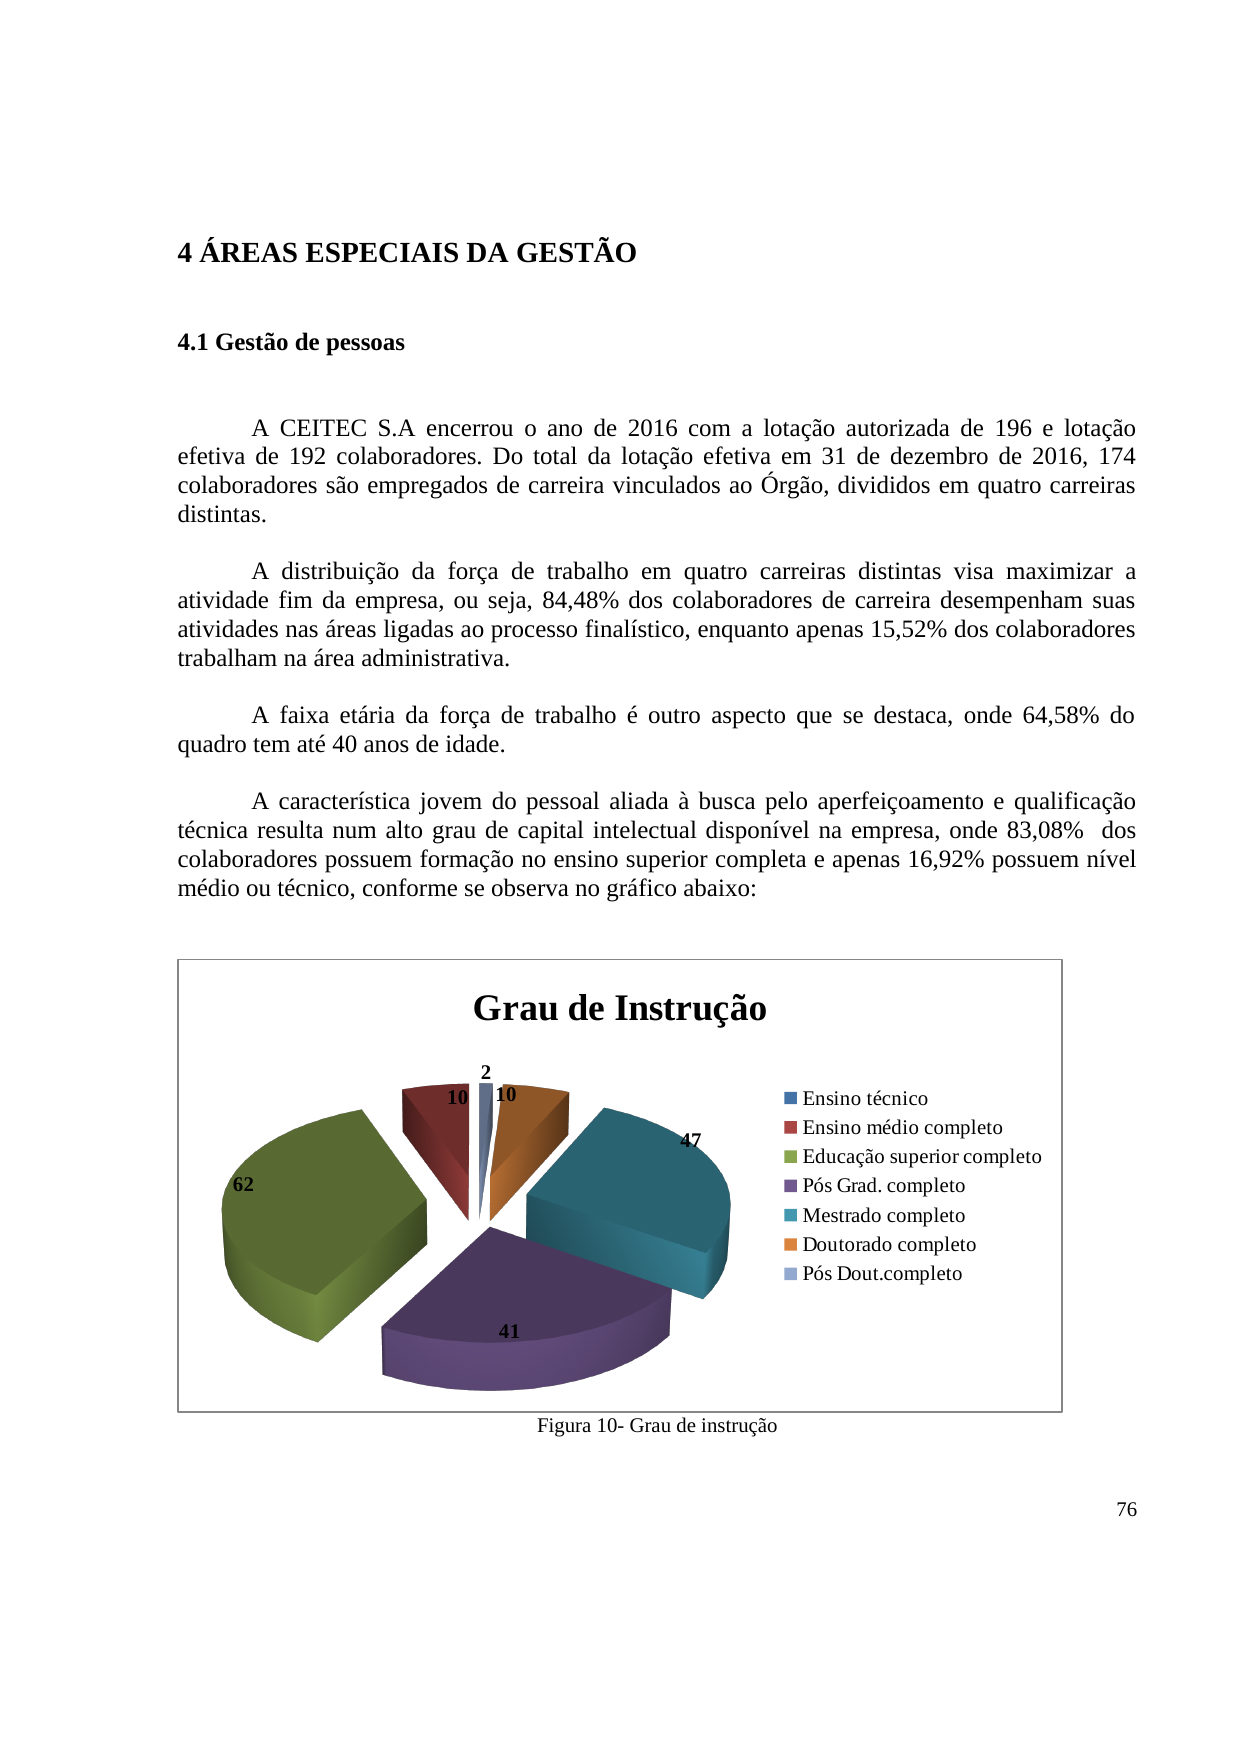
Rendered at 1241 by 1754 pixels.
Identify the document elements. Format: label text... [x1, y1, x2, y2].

text 4.1 Gestão de pessoas [177, 327, 405, 355]
text A faixa etária da força de trabalho é outro aspecto que se destaca, onde 64,58% do quadro tem até 40 anos de idade. [177, 700, 1137, 758]
text A CEITEC S.A encerrou o ano de 2016 com a lotação autorizada de 196 e lotação efetiva de 192 colaboradores. Do total da lotação efetiva em 31 de dezembro de 2016, 174 colaboradores são empregados de carreira vinculados ao Órgão, divididos em quatro carreiras distintas. [177, 413, 1137, 528]
text 4 ÁREAS ESPECIAIS DA GESTÃO [177, 235, 1137, 269]
text A característica jovem do pessoal aliada à busca pelo aperfeiçoamento e qualificação técnica resulta num alto grau de capital intelectual disponível na empresa, onde 83,08% dos colaboradores possuem formação no ensino superior completa e apenas 16,92% possuem nível médio ou técnico, conforme se observa no gráfico abaixo: [177, 786, 1137, 901]
text Figura 10- Grau de instrução [177, 1413, 1137, 1437]
text A distribuição da força de trabalho em quatro carreiras distintas visa maximizar a atividade fim da empresa, ou seja, 84,48% dos colaboradores de carreira desempenham suas atividades nas áreas ligadas ao processo finalístico, enquanto apenas 15,52% dos colaboradores trabalham na área administrativa. [177, 556, 1137, 671]
